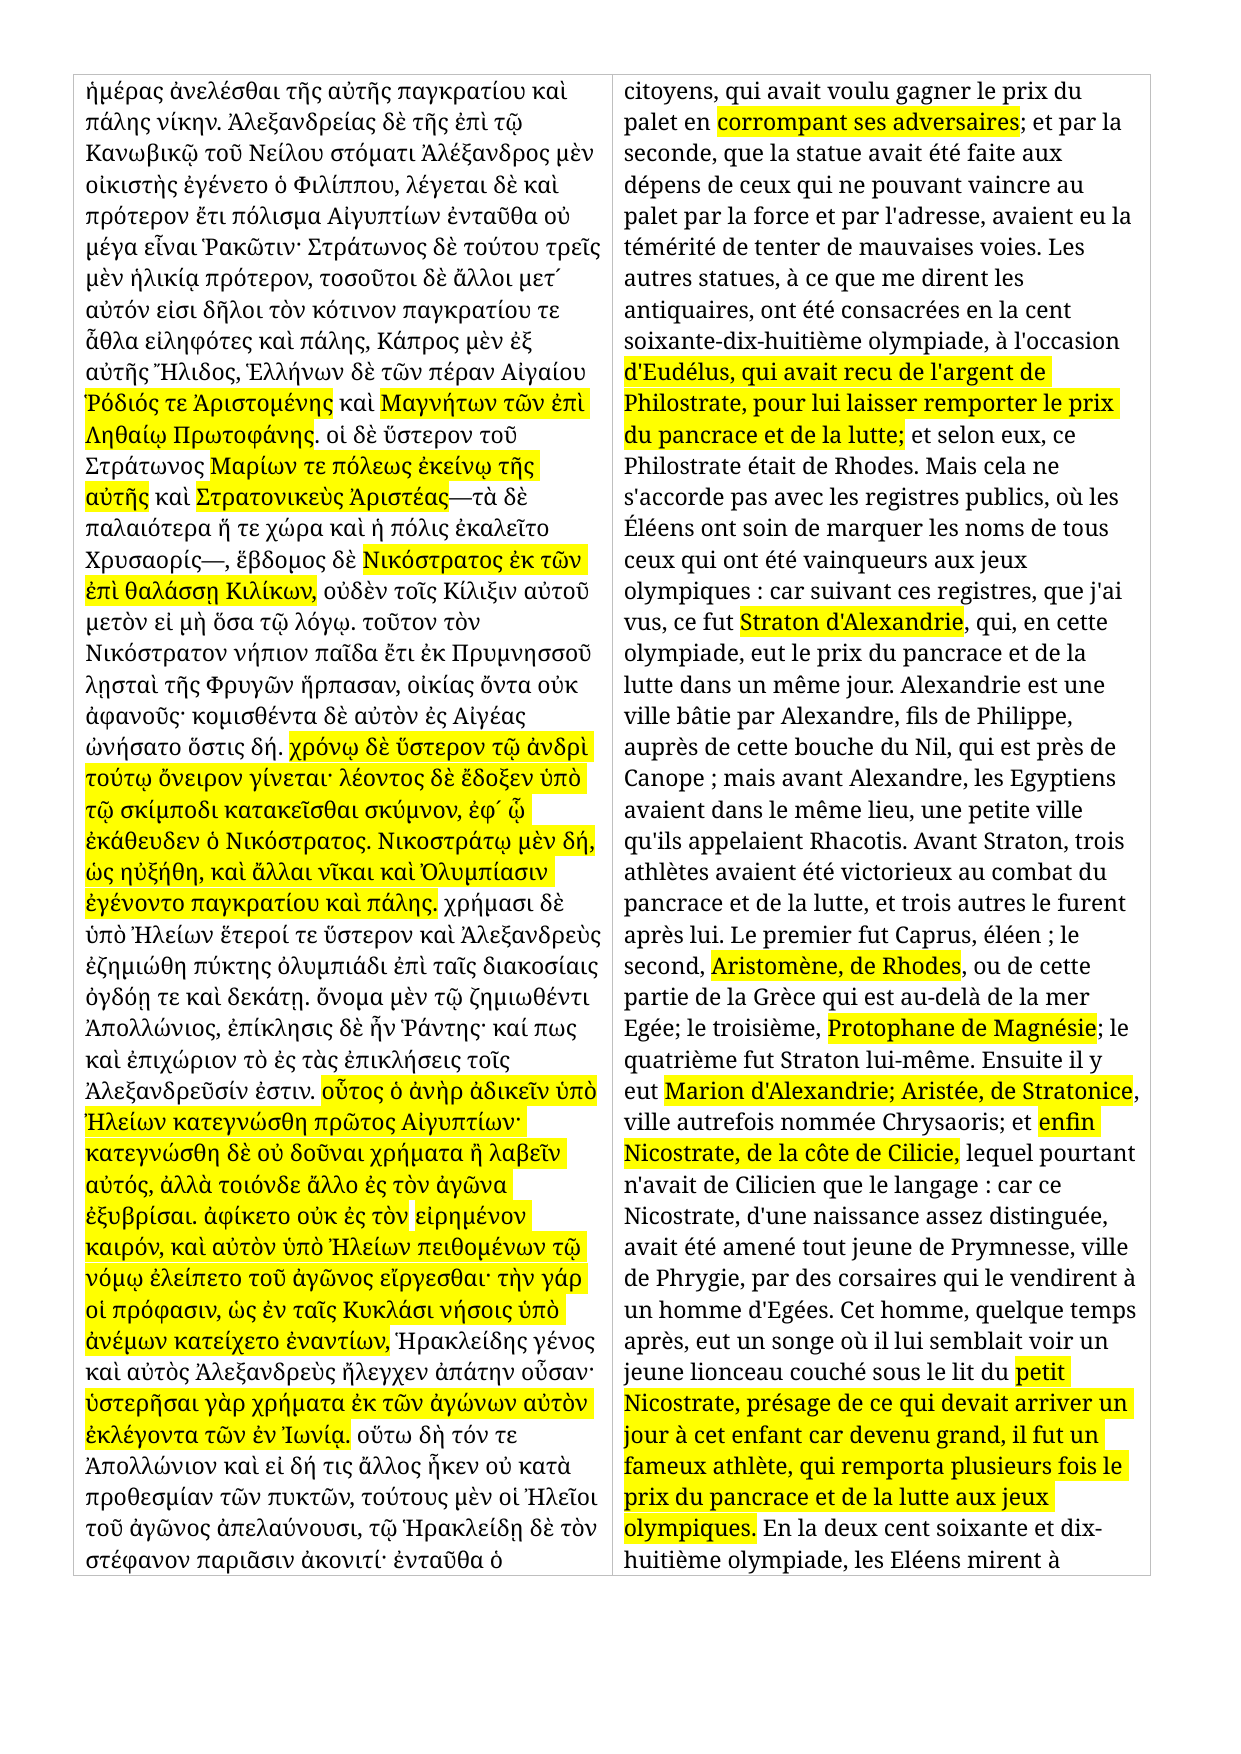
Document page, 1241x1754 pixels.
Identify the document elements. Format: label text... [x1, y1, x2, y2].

table_header ἡμέρας ἀνελέσθαι τῆς αὐτῆς παγκρατίου καὶ πάλης νίκην. Ἀλεξανδρείας δὲ τῆς ἐπὶ τῷ Κανωβικῷ τοῦ Νείλου στόματι Ἀλέξανδρος μὲν οἰκιστὴς ἐγένετο ὁ Φιλίππου, λέγεται δὲ καὶ πρότερον ἔτι πόλισμα Αἰγυπτίων ἐνταῦθα οὐ μέγα εἶναι Ῥακῶτιν· Στράτωνος δὲ τούτου τρεῖς μὲν ἡλικίᾳ πρότερον, τοσοῦτοι δὲ ἄλλοι μετ´ αὐτόν εἰσι δῆλοι τὸν κότινον παγκρατίου τε ἆθλα εἰληφότες καὶ πάλης, Κάπρος μὲν ἐξ αὐτῆς Ἤλιδος, Ἑλλήνων δὲ τῶν πέραν Αἰγαίου Ῥόδιός τε Ἀριστομένης καὶ Μαγνήτων τῶν ἐπὶ Ληθαίῳ Πρωτοφάνης. οἱ δὲ ὕστερον τοῦ Στράτωνος Μαρίων τε πόλεως ἐκείνῳ τῆς αὐτῆς καὶ Στρατονικεὺς Ἀριστέας—τὰ δὲ παλαιότερα ἥ τε χώρα καὶ ἡ πόλις ἐκαλεῖτο Χρυσαορίς—, ἕβδομος δὲ Νικόστρατος ἐκ τῶν ἐπὶ θαλάσσῃ Κιλίκων, οὐδὲν τοῖς Κίλιξιν αὐτοῦ μετὸν εἰ μὴ ὅσα τῷ λόγῳ. τοῦτον τὸν Νικόστρατον νήπιον παῖδα ἔτι ἐκ Πρυμνησσοῦ λῃσταὶ τῆς Φρυγῶν ἥρπασαν, οἰκίας ὄντα οὐκ ἀφανοῦς· κομισθέντα δὲ αὐτὸν ἐς Αἰγέας ὠνήσατο ὅστις δή. χρόνῳ δὲ ὕστερον τῷ ἀνδρὶ τούτῳ ὄνειρον γίνεται· λέοντος δὲ ἔδοξεν ὑπὸ τῷ σκίμποδι κατακεῖσθαι σκύμνον, ἐφ´ ᾧ ἐκάθευδεν ὁ Νικόστρατος. Νικοστράτῳ μὲν δή, ὡς ηὐξήθη, καὶ ἄλλαι νῖκαι καὶ Ὀλυμπίασιν ἐγένοντο παγκρατίου καὶ πάλης. χρήμασι δὲ ὑπὸ Ἠλείων ἕτεροί τε ὕστερον καὶ Ἀλεξανδρεὺς ἐζημιώθη πύκτης ὀλυμπιάδι ἐπὶ ταῖς διακοσίαις ὀγδόῃ τε καὶ δεκάτῃ. ὄνομα μὲν τῷ ζημιωθέντι Ἀπολλώνιος, ἐπίκλησις δὲ ἦν Ῥάντης· καί πως καὶ ἐπιχώριον τὸ ἐς τὰς ἐπικλήσεις τοῖς Ἀλεξανδρεῦσίν ἐστιν. οὗτος ὁ ἀνὴρ ἀδικεῖν ὑπὸ Ἠλείων κατεγνώσθη πρῶτος Αἰγυπτίων· κατεγνώσθη δὲ οὐ δοῦναι χρήματα ἢ λαβεῖν αὐτός, ἀλλὰ τοιόνδε ἄλλο ἐς τὸν ἀγῶνα ἐξυβρίσαι. ἀφίκετο οὐκ ἐς τὸν εἰρημένον καιρόν, καὶ αὐτὸν ὑπὸ Ἠλείων πειθομένων τῷ νόμῳ ἐλείπετο τοῦ ἀγῶνος εἴργεσθαι· τὴν γάρ οἱ πρόφασιν, ὡς ἐν ταῖς Κυκλάσι νήσοις ὑπὸ ἀνέμων κατείχετο ἐναντίων, Ἡρακλείδης γένος καὶ αὐτὸς Ἀλεξανδρεὺς ἤλεγχεν ἀπάτην οὖσαν· ὑστερῆσαι γὰρ χρήματα ἐκ τῶν ἀγώνων αὐτὸν ἐκλέγοντα τῶν ἐν Ἰωνίᾳ. οὕτω δὴ τόν τε Ἀπολλώνιον καὶ εἰ δή τις ἄλλος ἧκεν οὐ κατὰ προθεσμίαν τῶν πυκτῶν, τούτους μὲν οἱ Ἠλεῖοι τοῦ ἀγῶνος ἀπελαύνουσι, τῷ Ἡρακλείδῃ δὲ τὸν στέφανον παριᾶσιν ἀκονιτί· ἐνταῦθα ὁ [74, 75, 612, 1575]
table_header citoyens, qui avait voulu gagner le prix du palet en corrompant ses adversaires; et par la seconde, que la statue avait été faite aux dépens de ceux qui ne pouvant vaincre au palet par la force et par l'adresse, avaient eu la témérité de tenter de mauvaises voies. Les autres statues, à ce que me dirent les antiquaires, ont été consacrées en la cent soixante-dix-huitième olympiade, à l'occasion d'Eudélus, qui avait recu de l'argent de Philostrate, pour lui laisser remporter le prix du pancrace et de la lutte; et selon eux, ce Philostrate était de Rhodes. Mais cela ne s'accorde pas avec les registres publics, où les Éléens ont soin de marquer les noms de tous ceux qui ont été vainqueurs aux jeux olympiques : car suivant ces registres, que j'ai vus, ce fut Straton d'Alexandrie, qui, en cette olympiade, eut le prix du pancrace et de la lutte dans un même jour. Alexandrie est une ville bâtie par Alexandre, fils de Philippe, auprès de cette bouche du Nil, qui est près de Canope ; mais avant Alexandre, les Egyptiens avaient dans le même lieu, une petite ville qu'ils appelaient Rhacotis. Avant Straton, trois athlètes avaient été victorieux au combat du pancrace et de la lutte, et trois autres le furent après lui. Le premier fut Caprus, éléen ; le second, Aristomène, de Rhodes, ou de cette partie de la Grèce qui est au-delà de la mer Egée; le troisième, Protophane de Magnésie; le quatrième fut Straton lui-même. Ensuite il y eut Marion d'Alexandrie; Aristée, de Stratonice, ville autrefois nommée Chrysaoris; et enfin Nicostrate, de la côte de Cilicie, lequel pourtant n'avait de Cilicien que le langage : car ce Nicostrate, d'une naissance assez distinguée, avait été amené tout jeune de Prymnesse, ville de Phrygie, par des corsaires qui le vendirent à un homme d'Egées. Cet homme, quelque temps après, eut un songe où il lui semblait voir un jeune lionceau couché sous le lit du petit Nicostrate, présage de ce qui devait arriver un jour à cet enfant car devenu grand, il fut un fameux athlète, qui remporta plusieurs fois le prix du pancrace et de la lutte aux jeux olympiques. En la deux cent soixante et dix-huitième olympiade, les Eléens mirent à [613, 75, 1150, 1575]
